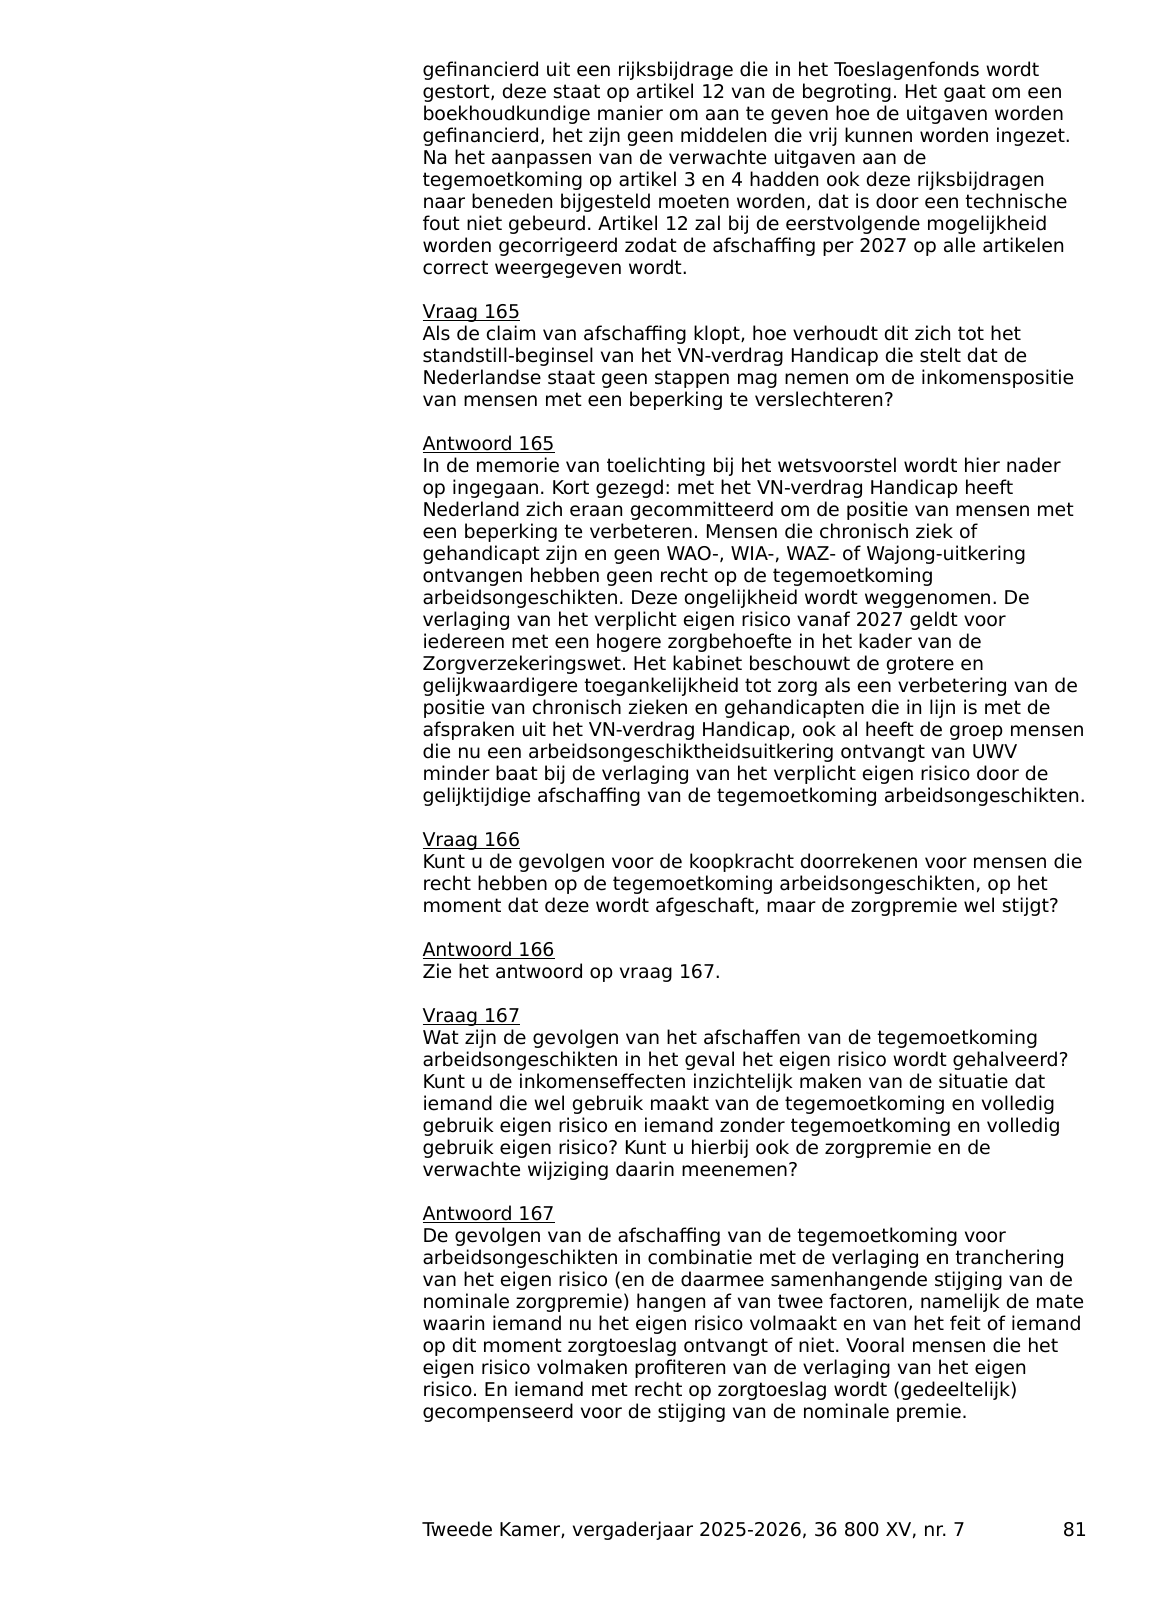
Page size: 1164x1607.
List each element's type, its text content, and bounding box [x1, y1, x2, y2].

text De gevolgen van de afschaffing van de tegemoetkoming voor arbeidsongeschikten in combinatie met de verlaging en tranchering van het eigen risico (en de daarmee samenhangende stijging van de nominale zorgpremie) hangen af van twee factoren, namelijk de mate waarin iemand nu het eigen risico volmaakt en van het feit of iemand op dit moment zorgtoeslag ontvangt of niet. Vooral mensen die het eigen risico volmaken profiteren van de verlaging van het eigen risico. En iemand met recht op zorgtoeslag wordt (gedeeltelijk) gecompenseerd voor de stijging van de nominale premie. [422, 1225, 1087, 1423]
text In de memorie van toelichting bij het wetsvoorstel wordt hier nader op ingegaan. Kort gezegd: met het VN-verdrag Handicap heeft Nederland zich eraan gecommitteerd om de positie van mensen met een beperking te verbeteren. Mensen die chronisch ziek of gehandicapt zijn en geen WAO-, WIA-, WAZ- of Wajong-uitkering ontvangen hebben geen recht op de tegemoetkoming arbeidsongeschikten. Deze ongelijkheid wordt weggenomen. De verlaging van het verplicht eigen risico vanaf 2027 geldt voor iedereen met een hogere zorgbehoefte in het kader van de Zorgverzekeringswet. Het kabinet beschouwt de grotere en gelijkwaardigere toegankelijkheid tot zorg als een verbetering van de positie van chronisch zieken en gehandicapten die in lijn is met de afspraken uit het VN-verdrag Handicap, ook al heeft de groep mensen die nu een arbeidsongeschiktheidsuitkering ontvangt van UWV minder baat bij de verlaging van het verplicht eigen risico door de gelijktijdige afschaffing van de tegemoetkoming arbeidsongeschikten. [422, 455, 1087, 807]
text gefinancierd uit een rijksbijdrage die in het Toeslagenfonds wordt gestort, deze staat op artikel 12 van de begroting. Het gaat om een boekhoudkundige manier om aan te geven hoe de uitgaven worden gefinancierd, het zijn geen middelen die vrij kunnen worden ingezet. Na het aanpassen van de verwachte uitgaven aan de tegemoetkoming op artikel 3 en 4 hadden ook deze rijksbijdragen naar beneden bijgesteld moeten worden, dat is door een technische fout niet gebeurd. Artikel 12 zal bij de eerstvolgende mogelijkheid worden gecorrigeerd zodat de afschaffing per 2027 op alle artikelen correct weergegeven wordt. [422, 59, 1087, 279]
text Antwoord 166 [422, 939, 1087, 961]
text Vraag 167 [422, 1005, 1087, 1027]
text Wat zijn de gevolgen van het afschaffen van de tegemoetkoming arbeidsongeschikten in het geval het eigen risico wordt gehalveerd? Kunt u de inkomenseffecten inzichtelijk maken van de situatie dat iemand die wel gebruik maakt van de tegemoetkoming en volledig gebruik eigen risico en iemand zonder tegemoetkoming en volledig gebruik eigen risico? Kunt u hierbij ook de zorgpremie en de verwachte wijziging daarin meenemen? [422, 1027, 1087, 1181]
text Kunt u de gevolgen voor de koopkracht doorrekenen voor mensen die recht hebben op de tegemoetkoming arbeidsongeschikten, op het moment dat deze wordt afgeschaft, maar de zorgpremie wel stijgt? [422, 851, 1087, 917]
text Vraag 166 [422, 829, 1087, 851]
text Antwoord 165 [422, 433, 1087, 455]
text Zie het antwoord op vraag 167. [422, 961, 1087, 983]
text Antwoord 167 [422, 1203, 1087, 1225]
text Vraag 165 [422, 301, 1087, 323]
text Als de claim van afschaffing klopt, hoe verhoudt dit zich tot het standstill-beginsel van het VN-verdrag Handicap die stelt dat de Nederlandse staat geen stappen mag nemen om de inkomenspositie van mensen met een beperking te verslechteren? [422, 323, 1087, 411]
